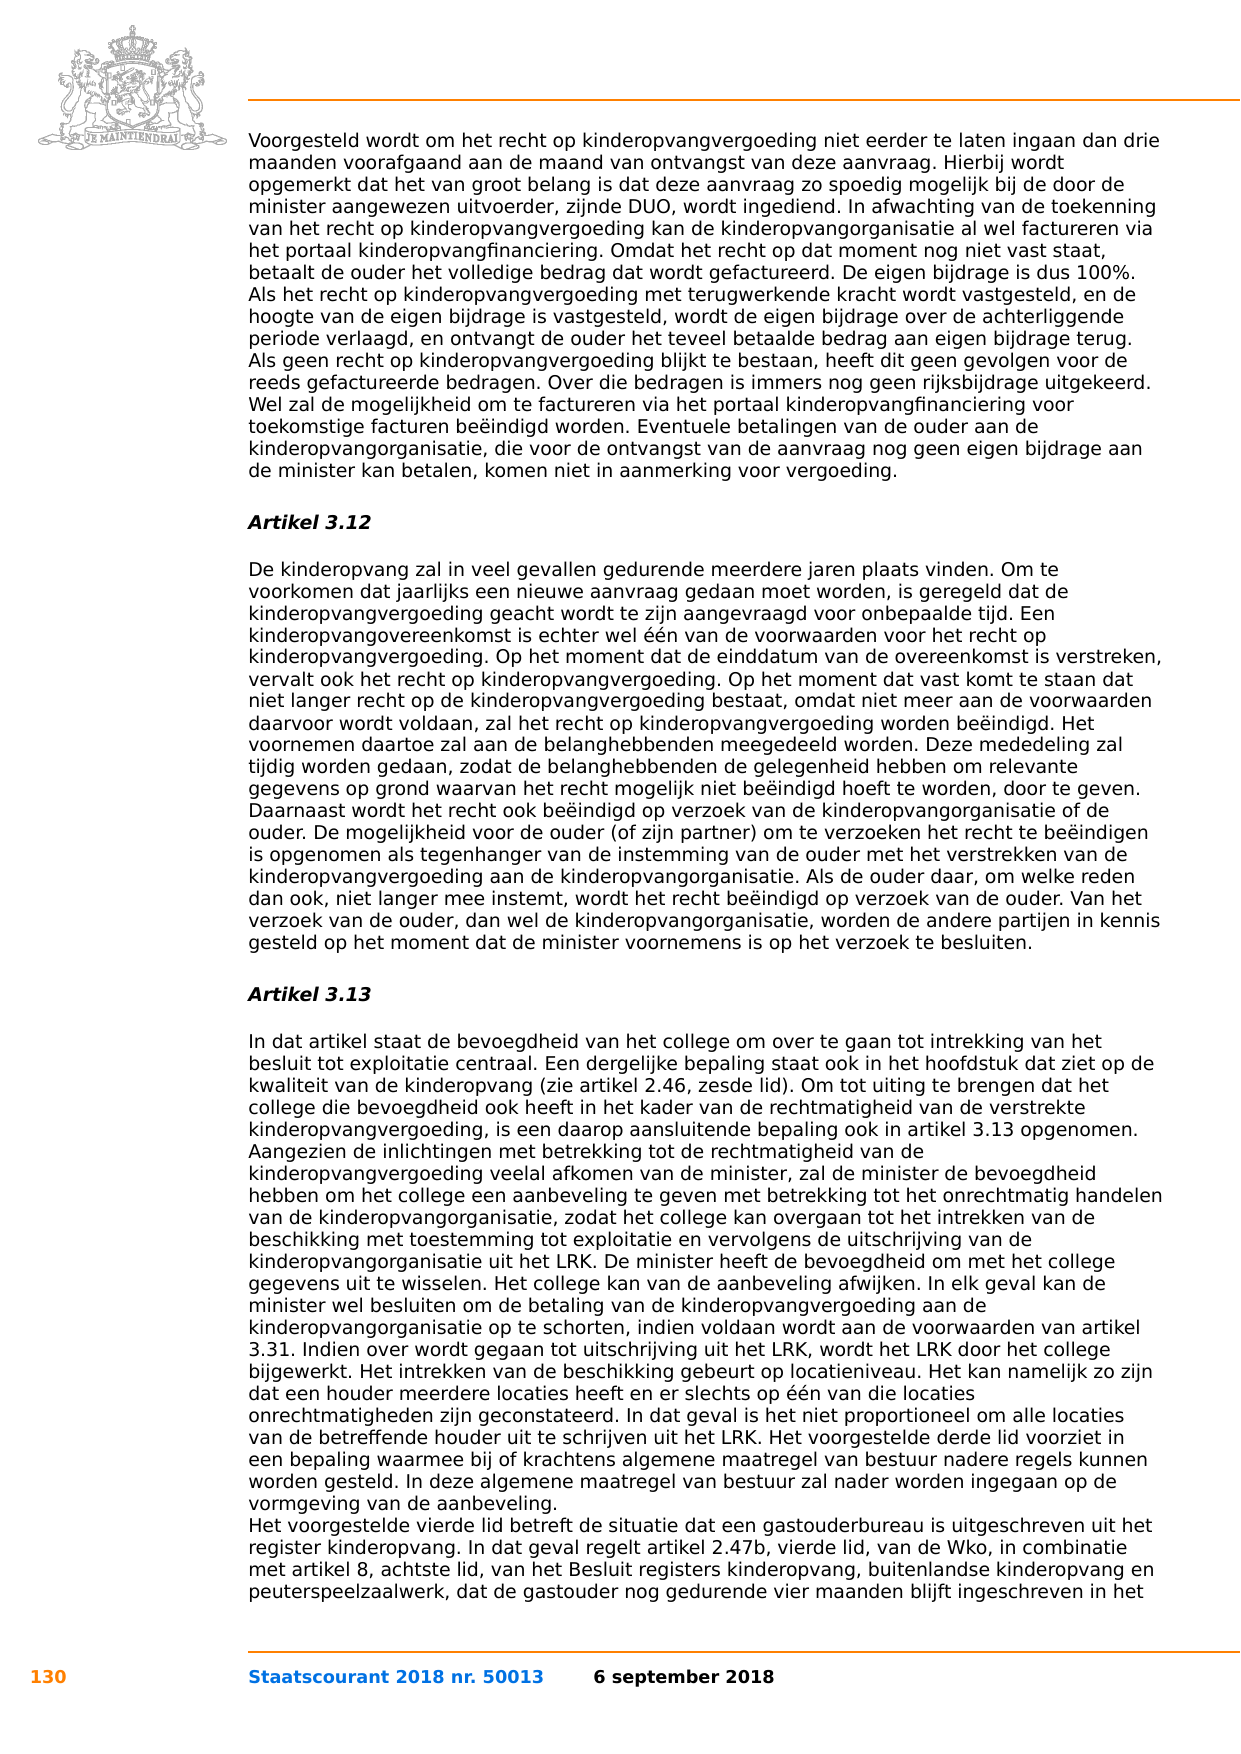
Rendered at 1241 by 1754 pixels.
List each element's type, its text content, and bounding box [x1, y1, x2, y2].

subtitle Artikel 3.12 [248, 512, 1163, 533]
text Het voorgestelde vierde lid betreft de situatie dat een gastouderbureau is uitgeschreven uit het register kinderopvang. In dat geval regelt artikel 2.47b, vierde lid, van de Wko, in combinatie met artikel 8, achtste lid, van het Besluit registers kinderopvang, buitenlandse kinderopvang en peuterspeelzaalwerk, dat de gastouder nog gedurende vier maanden blijft ingeschreven in het [248, 1515, 1163, 1603]
text In dat artikel staat de bevoegdheid van het college om over te gaan tot intrekking van het besluit tot exploitatie centraal. Een dergelijke bepaling staat ook in het hoofdstuk dat ziet op de kwaliteit van de kinderopvang (zie artikel 2.46, zesde lid). Om tot uiting te brengen dat het college die bevoegdheid ook heeft in het kader van de rechtmatigheid van de verstrekte kinderopvangvergoeding, is een daarop aansluitende bepaling ook in artikel 3.13 opgenomen. Aangezien de inlichtingen met betrekking tot de rechtmatigheid van de kinderopvangvergoeding veelal afkomen van de minister, zal de minister de bevoegdheid hebben om het college een aanbeveling te geven met betrekking tot het onrechtmatig handelen van de kinderopvangorganisatie, zodat het college kan overgaan tot het intrekken van de beschikking met toestemming tot exploitatie en vervolgens de uitschrijving van de kinderopvangorganisatie uit het LRK. De minister heeft de bevoegdheid om met het college gegevens uit te wisselen. Het college kan van de aanbeveling afwijken. In elk geval kan de minister wel besluiten om de betaling van de kinderopvangvergoeding aan de kinderopvangorganisatie op te schorten, indien voldaan wordt aan de voorwaarden van artikel 3.31. Indien over wordt gegaan tot uitschrijving uit het LRK, wordt het LRK door het college bijgewerkt. Het intrekken van de beschikking gebeurt op locatieniveau. Het kan namelijk zo zijn dat een houder meerdere locaties heeft en er slechts op één van die locaties onrechtmatigheden zijn geconstateerd. In dat geval is het niet proportioneel om alle locaties van de betreffende houder uit te schrijven uit het LRK. Het voorgestelde derde lid voorziet in een bepaling waarmee bij of krachtens algemene maatregel van bestuur nadere regels kunnen worden gesteld. In deze algemene maatregel van bestuur zal nader worden ingegaan op de vormgeving van de aanbeveling. [248, 1031, 1163, 1515]
text De kinderopvang zal in veel gevallen gedurende meerdere jaren plaats vinden. Om te voorkomen dat jaarlijks een nieuwe aanvraag gedaan moet worden, is geregeld dat de kinderopvangvergoeding geacht wordt te zijn aangevraagd voor onbepaalde tijd. Een kinderopvangovereenkomst is echter wel één van de voorwaarden voor het recht op kinderopvangvergoeding. Op het moment dat de einddatum van de overeenkomst is verstreken, vervalt ook het recht op kinderopvangvergoeding. Op het moment dat vast komt te staan dat niet langer recht op de kinderopvangvergoeding bestaat, omdat niet meer aan de voorwaarden daarvoor wordt voldaan, zal het recht op kinderopvangvergoeding worden beëindigd. Het voornemen daartoe zal aan de belanghebbenden meegedeeld worden. Deze mededeling zal tijdig worden gedaan, zodat de belanghebbenden de gelegenheid hebben om relevante gegevens op grond waarvan het recht mogelijk niet beëindigd hoeft te worden, door te geven. [248, 558, 1163, 800]
picture [38, 25, 227, 150]
text Voorgesteld wordt om het recht op kinderopvangvergoeding niet eerder te laten ingaan dan drie maanden voorafgaand aan de maand van ontvangst van deze aanvraag. Hierbij wordt opgemerkt dat het van groot belang is dat deze aanvraag zo spoedig mogelijk bij de door de minister aangewezen uitvoerder, zijnde DUO, wordt ingediend. In afwachting van de toekenning van het recht op kinderopvangvergoeding kan de kinderopvangorganisatie al wel factureren via het portaal kinderopvangfinanciering. Omdat het recht op dat moment nog niet vast staat, betaalt de ouder het volledige bedrag dat wordt gefactureerd. De eigen bijdrage is dus 100%. Als het recht op kinderopvangvergoeding met terugwerkende kracht wordt vastgesteld, en de hoogte van de eigen bijdrage is vastgesteld, wordt de eigen bijdrage over de achterliggende periode verlaagd, en ontvangt de ouder het teveel betaalde bedrag aan eigen bijdrage terug. Als geen recht op kinderopvangvergoeding blijkt te bestaan, heeft dit geen gevolgen voor de reeds gefactureerde bedragen. Over die bedragen is immers nog geen rijksbijdrage uitgekeerd. Wel zal de mogelijkheid om te factureren via het portaal kinderopvangfinanciering voor toekomstige facturen beëindigd worden. Eventuele betalingen van de ouder aan de kinderopvangorganisatie, die voor de ontvangst van de aanvraag nog geen eigen bijdrage aan de minister kan betalen, komen niet in aanmerking voor vergoeding. [248, 130, 1163, 482]
text Daarnaast wordt het recht ook beëindigd op verzoek van de kinderopvangorganisatie of de ouder. De mogelijkheid voor de ouder (of zijn partner) om te verzoeken het recht te beëindigen is opgenomen als tegenhanger van de instemming van de ouder met het verstrekken van de kinderopvangvergoeding aan de kinderopvangorganisatie. Als de ouder daar, om welke reden dan ook, niet langer mee instemt, wordt het recht beëindigd op verzoek van de ouder. Van het verzoek van de ouder, dan wel de kinderopvangorganisatie, worden de andere partijen in kennis gesteld op het moment dat de minister voornemens is op het verzoek te besluiten. [248, 800, 1163, 954]
subtitle Artikel 3.13 [248, 984, 1163, 1006]
